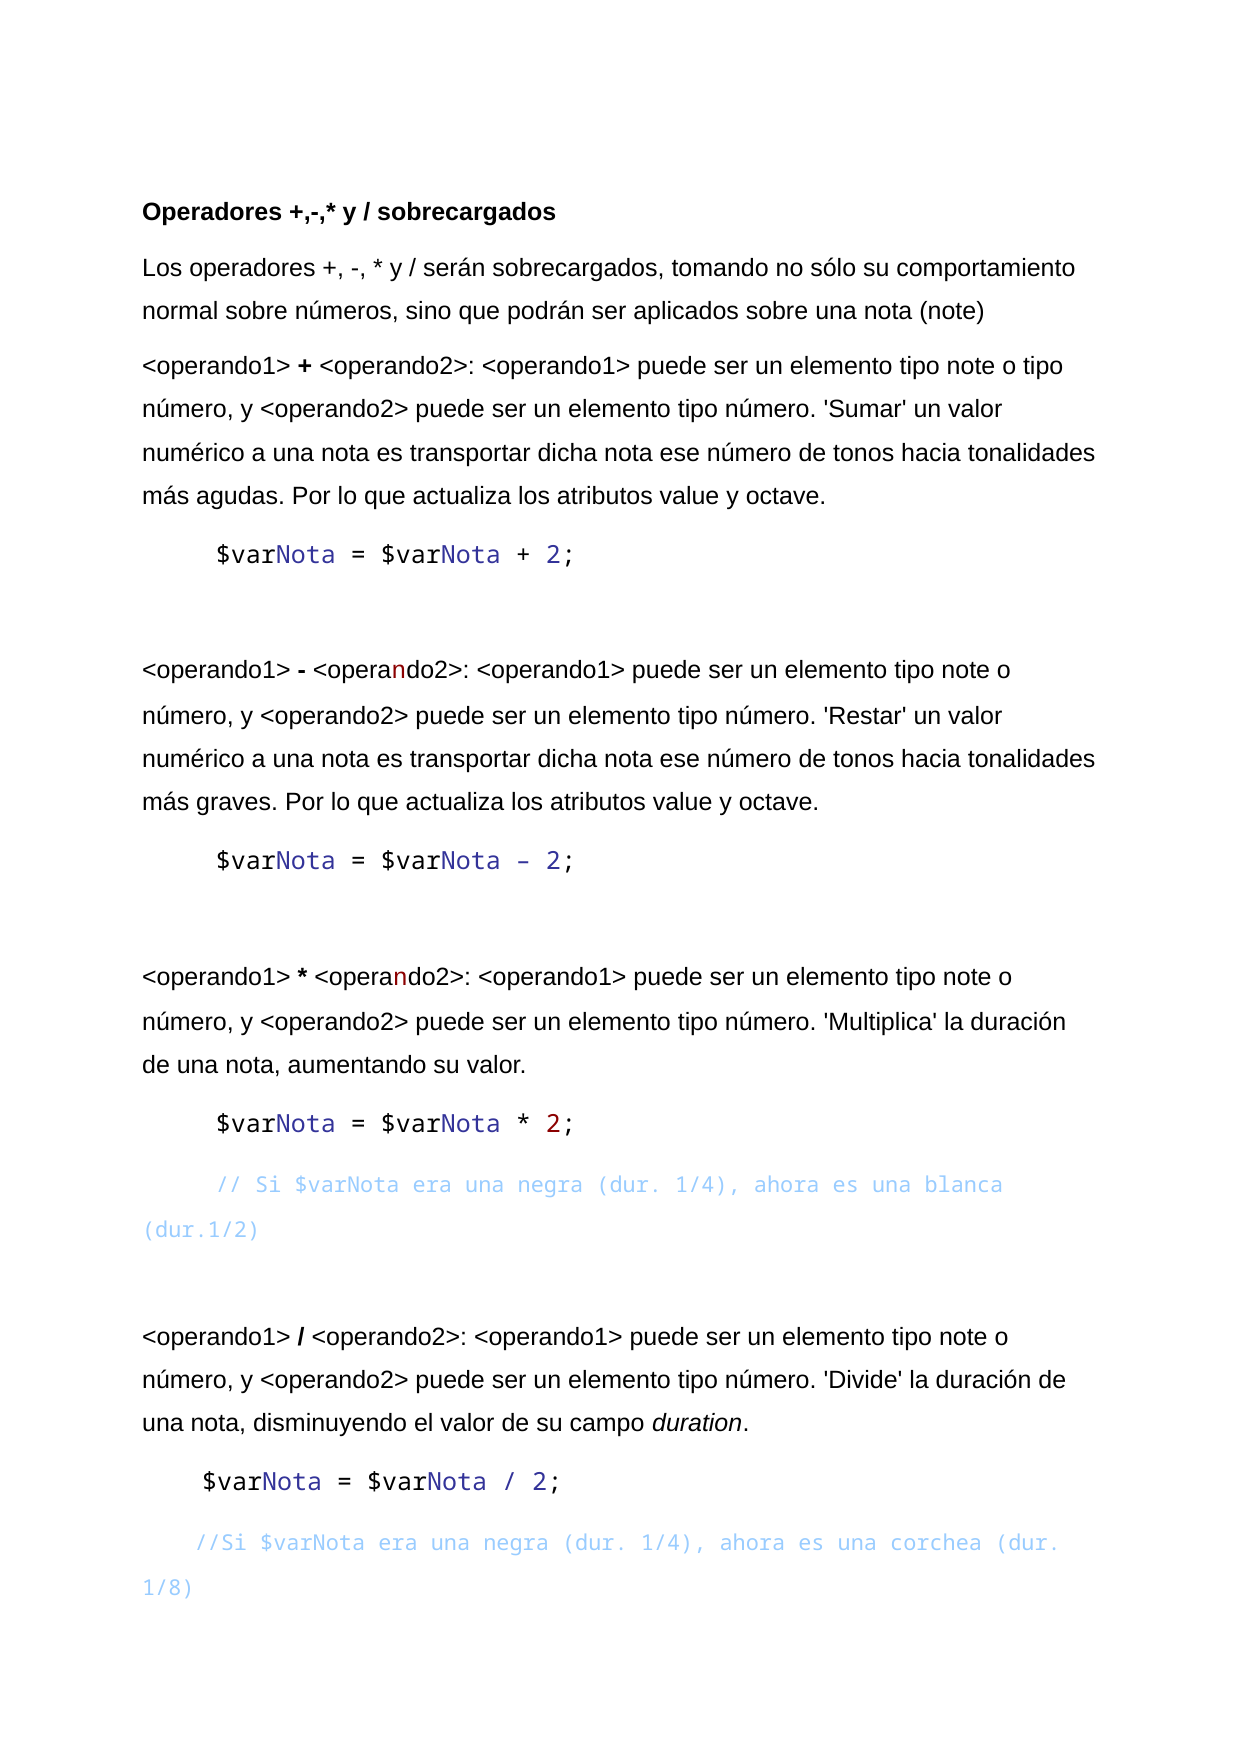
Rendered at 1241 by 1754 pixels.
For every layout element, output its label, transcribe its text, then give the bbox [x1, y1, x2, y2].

text $varNota = $varNota * 2; [142, 1106, 1098, 1140]
text //Si $varNota era una negra (dur. 1/4), ahora es una corchea (dur. 1/8) [142, 1527, 1098, 1602]
text $varNota = $varNota – 2; [142, 843, 1098, 877]
text // Si $varNota era una negra (dur. 1/4), ahora es una blanca (dur.1/2) [142, 1169, 1098, 1244]
text <operando1> * <operando2>: <operando1> puede ser un elemento tipo note o número, y <operando2> puede ser un elemento tipo número. 'Multiplica' la duración de una nota, aumentando su valor. [142, 962, 1098, 1079]
text $varNota = $varNota / 2; [142, 1463, 1098, 1498]
text Los operadores +, -, * y / serán sobrecargados, tomando no sólo su comportamiento normal sobre números, sino que podrán ser aplicados sobre una nota (note) [142, 253, 1098, 324]
text Operadores +,-,* y / sobrecargados [142, 197, 1098, 226]
text $varNota = $varNota + 2; [142, 536, 1098, 570]
text <operando1> + <operando2>: <operando1> puede ser un elemento tipo note o tipo número, y <operando2> puede ser un elemento tipo número. 'Sumar' un valor numérico a una nota es transportar dicha nota ese número de tonos hacia tonalidades más agudas. Por lo que actualiza los atributos value y octave. [142, 351, 1098, 509]
text <operando1> - <operando2>: <operando1> puede ser un elemento tipo note o número, y <operando2> puede ser un elemento tipo número. 'Restar' un valor numérico a una nota es transportar dicha nota ese número de tonos hacia tonalidades más graves. Por lo que actualiza los atributos value y octave. [142, 656, 1098, 816]
text <operando1> / <operando2>: <operando1> puede ser un elemento tipo note o número, y <operando2> puede ser un elemento tipo número. 'Divide' la duración de una nota, disminuyendo el valor de su campo duration. [142, 1322, 1098, 1437]
